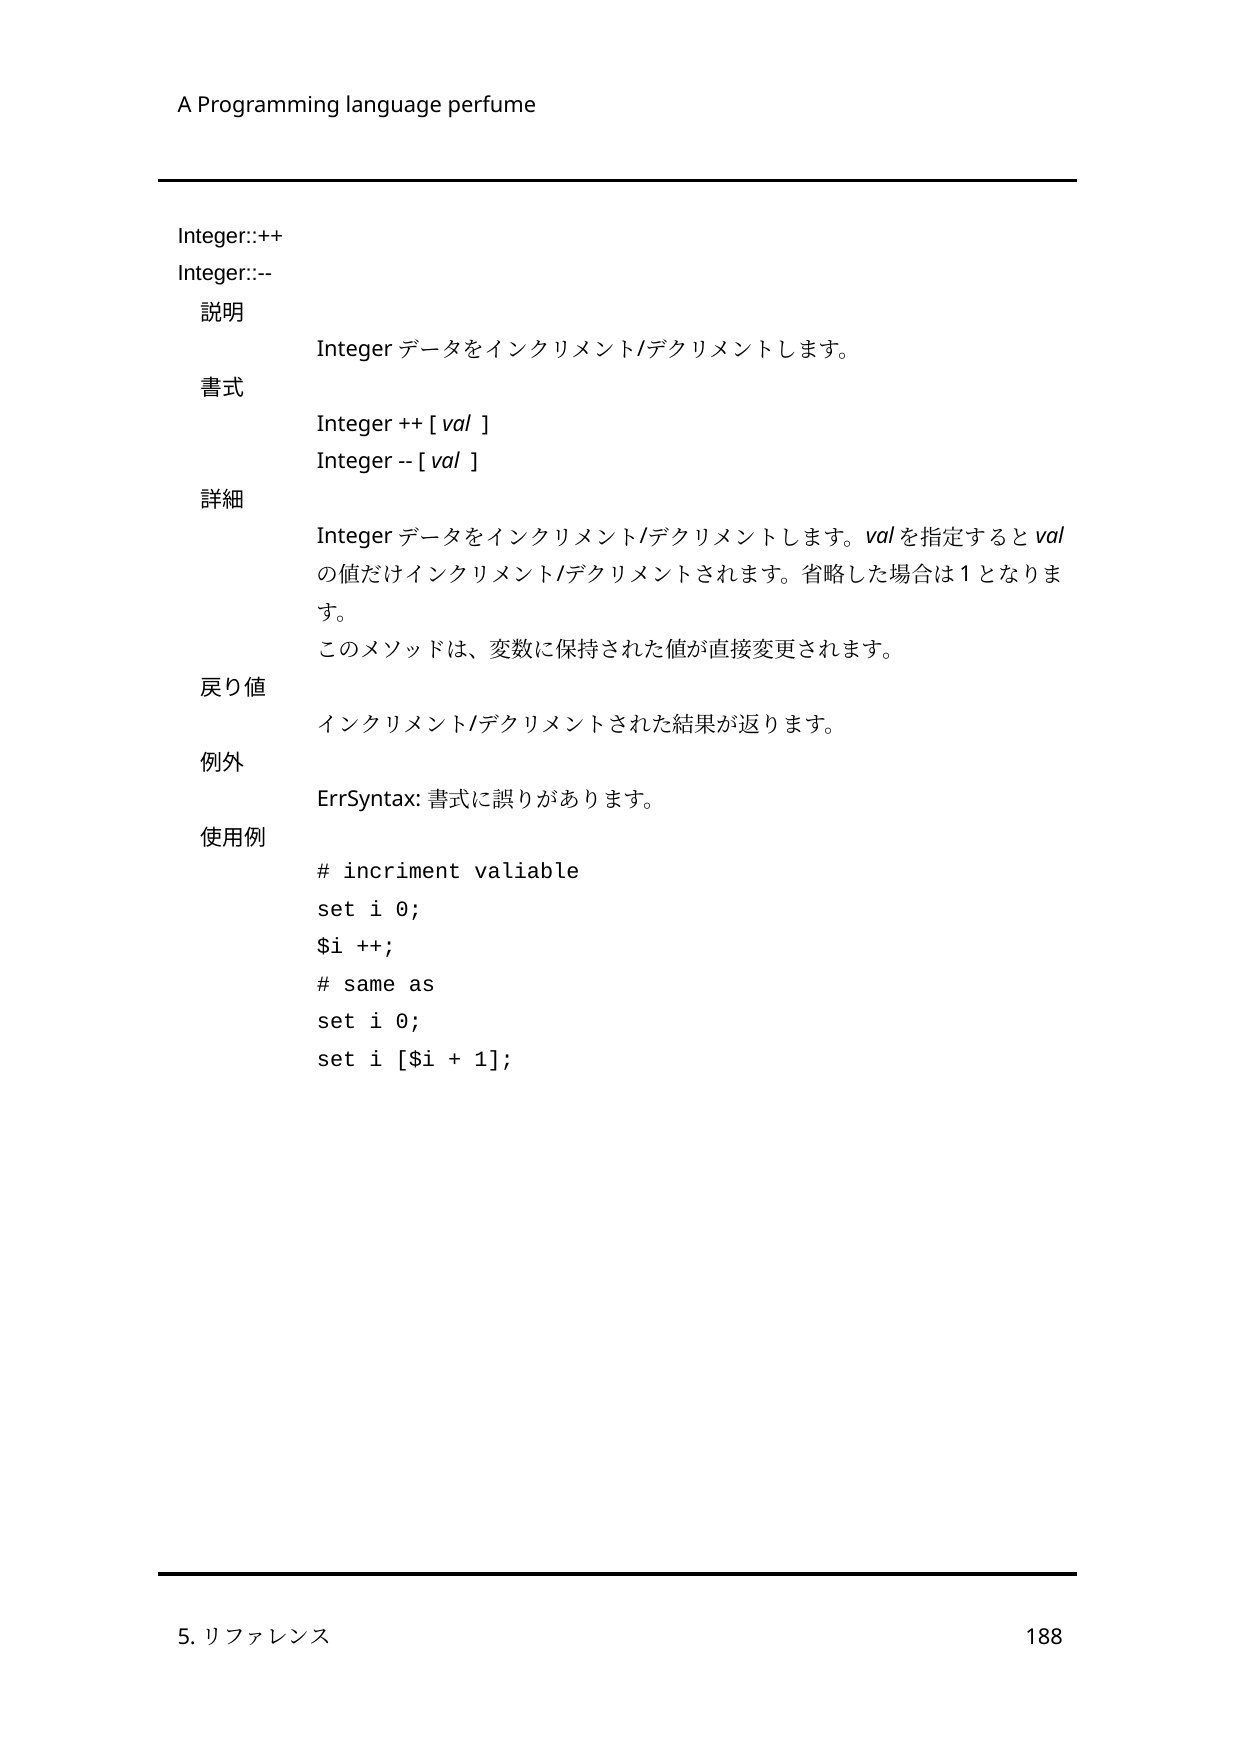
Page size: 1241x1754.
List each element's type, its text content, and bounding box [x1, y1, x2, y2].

table_cell Integer ++ [ val ] Integer -- [ val ] [317, 367, 1063, 479]
subtitle Integer::++ [177, 217, 1063, 254]
table_cell # incriment valiable set i 0; $i ++; # same as set i 0; set i [$i + 1]; [317, 817, 1063, 1079]
table_cell 戻り値 [200, 667, 317, 742]
table_cell 書式 [200, 367, 317, 479]
table_cell インクリメント/デクリメントされた結果が返ります。 [317, 667, 1063, 742]
subtitle Integer::-- [177, 254, 1063, 292]
table_header 説明 [200, 292, 317, 367]
table_cell Integerデータをインクリメント/デクリメントします。valを指定するとvalの値だけインクリメント/デクリメントされます。省略した場合は1となります。 このメソッドは、変数に保持された値が直接変更されます。 [317, 479, 1063, 667]
table_header Integerデータをインクリメント/デクリメントします。 [317, 292, 1063, 367]
table_cell 使用例 [200, 817, 317, 1079]
table_cell 例外 [200, 742, 317, 817]
table_cell 詳細 [200, 479, 317, 667]
table_cell ErrSyntax: 書式に誤りがあります。 [317, 742, 1063, 817]
